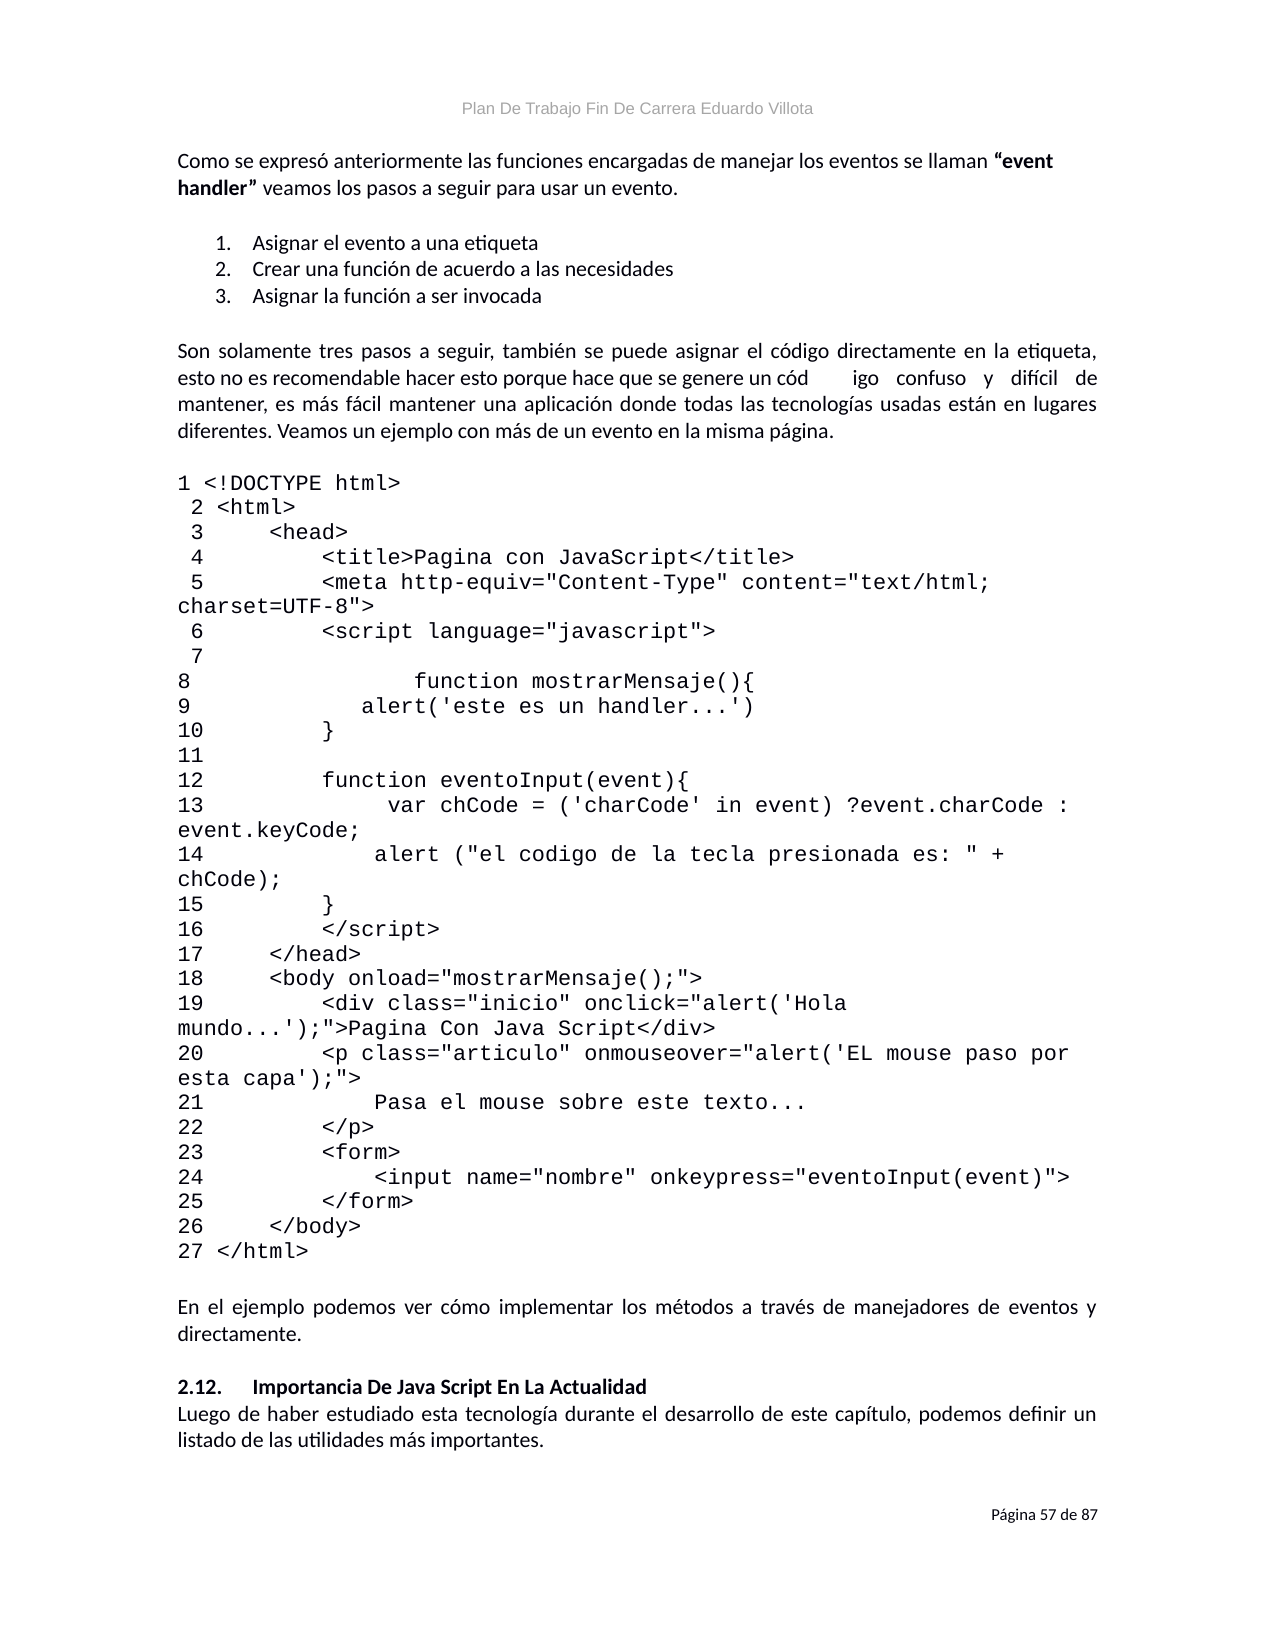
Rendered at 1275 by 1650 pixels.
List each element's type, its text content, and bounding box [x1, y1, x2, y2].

text 21 Pasa el mouse sobre este texto... [177, 1091, 1098, 1116]
text 14 alert ("el codigo de la tecla presionada es: " + chCode); [177, 843, 1098, 893]
text 12 function eventoInput(event){ [177, 769, 1098, 794]
text Como se expresó anteriormente las funciones encargadas de manejar los eventos se llaman “event handler” veamos los pasos a seguir para usar un evento. [177, 148, 1098, 201]
text 16 </script> [177, 918, 1098, 943]
text 23 <form> [177, 1141, 1098, 1166]
text 4 <title>Pagina con JavaScript</title> [177, 546, 1098, 571]
list Asignar el evento a una etiqueta [215, 229, 1098, 256]
text 24 <input name="nombre" onkeypress="eventoInput(event)"> [177, 1166, 1098, 1191]
text 8 function mostrarMensaje(){ [177, 670, 1098, 695]
list Asignar la función a ser invocada [215, 282, 1098, 309]
text 7 [177, 645, 1098, 670]
text 5 <meta http-equiv="Content-Type" content="text/html; charset=UTF-8"> [177, 571, 1098, 620]
text 2.12. Importancia De Java Script En La Actualidad [177, 1373, 1098, 1400]
text 2 <html> [177, 496, 1098, 521]
text 22 </p> [177, 1116, 1098, 1141]
text 17 </head> [177, 943, 1098, 967]
text 11 [177, 744, 1098, 769]
text 3 <head> [177, 521, 1098, 546]
text 15 } [177, 893, 1098, 918]
text 9 alert('este es un handler...') [177, 695, 1098, 719]
text 25 </form> [177, 1191, 1098, 1215]
list Crear una función de acuerdo a las necesidades [215, 256, 1098, 282]
text 6 <script language="javascript"> [177, 620, 1098, 645]
text 27 </html> [177, 1240, 1098, 1265]
text En el ejemplo podemos ver cómo implementar los métodos a través de manejadores de eventos y directamente. [177, 1293, 1098, 1346]
text 10 } [177, 719, 1098, 744]
text 26 </body> [177, 1215, 1098, 1240]
text Son solamente tres pasos a seguir, también se puede asignar el código directamente en la etiqueta, esto no es recomendable hacer esto porque hace que se genere un cód igo confuso y difícil de mantener, es más fácil mantener una aplicación donde todas las tecnologías usadas están en lugares diferentes. Veamos un ejemplo con más de un evento en la misma página. [177, 337, 1098, 444]
text 19 <div class="inicio" onclick="alert('Hola mundo...');">Pagina Con Java Script</div> [177, 992, 1098, 1042]
text Luego de haber estudiado esta tecnología durante el desarrollo de este capítulo, podemos definir un listado de las utilidades más importantes. [177, 1400, 1098, 1453]
text 18 <body onload="mostrarMensaje();"> [177, 967, 1098, 992]
text 13 var chCode = ('charCode' in event) ?event.charCode : event.keyCode; [177, 794, 1098, 843]
text 20 <p class="articulo" onmouseover="alert('EL mouse paso por esta capa');"> [177, 1042, 1098, 1091]
text 1 <!DOCTYPE html> [177, 472, 1098, 496]
